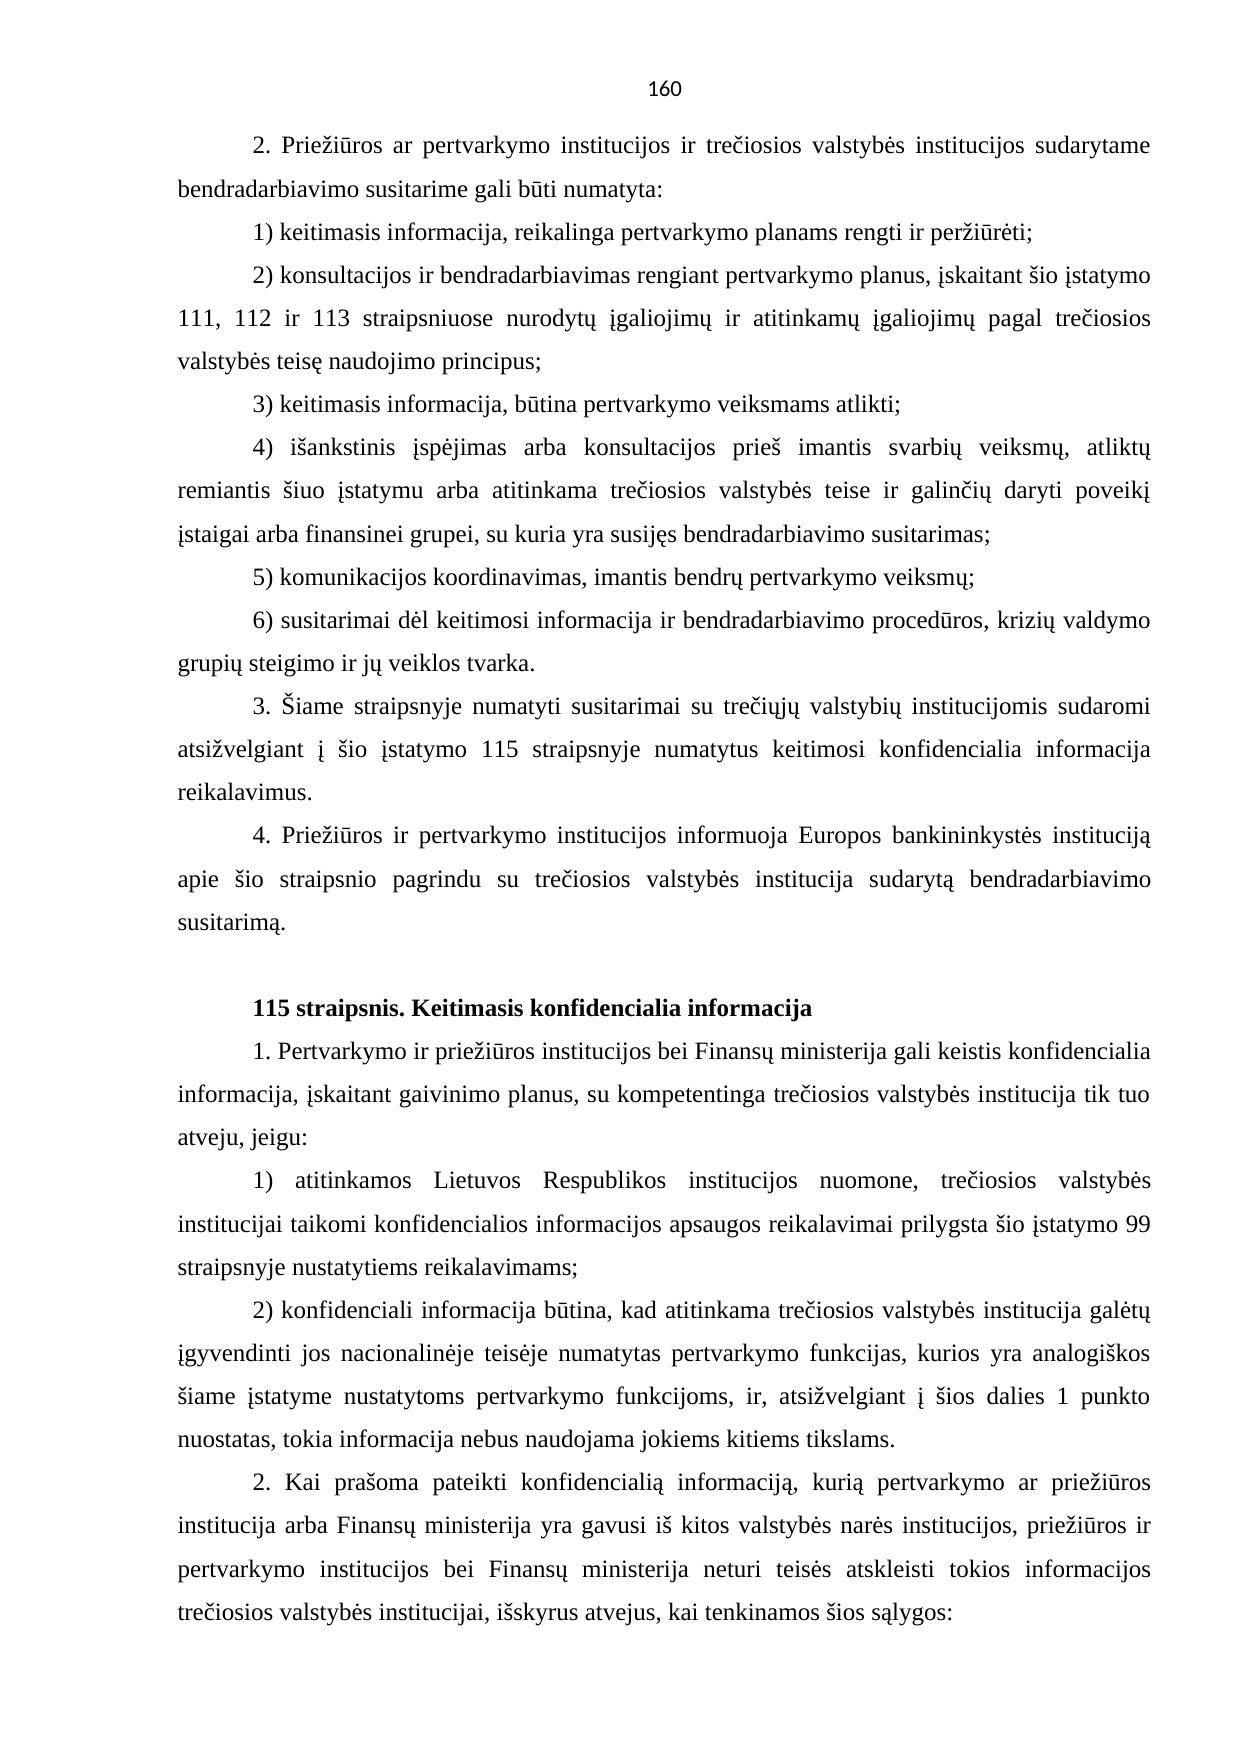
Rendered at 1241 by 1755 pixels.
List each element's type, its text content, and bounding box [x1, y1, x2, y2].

text 2. Kai prašoma pateikti konfidencialią informaciją, kurią pertvarkymo ar priežiūros institucija arba Finansų ministerija yra gavusi iš kitos valstybės narės institucijos, priežiūros ir pertvarkymo institucijos bei Finansų ministerija neturi teisės atskleisti tokios informacijos trečiosios valstybės institucijai, išskyrus atvejus, kai tenkinamos šios sąlygos: [177, 1467, 1152, 1626]
text 6) susitarimai dėl keitimosi informacija ir bendradarbiavimo procedūros, krizių valdymo grupių steigimo ir jų veiklos tvarka. [177, 605, 1152, 677]
text 4. Priežiūros ir pertvarkymo institucijos informuoja Europos bankininkystės instituciją apie šio straipsnio pagrindu su trečiosios valstybės institucija sudarytą bendradarbiavimo susitarimą. [177, 821, 1152, 936]
text 1) atitinkamos Lietuvos Respublikos institucijos nuomone, trečiosios valstybės institucijai taikomi konfidencialios informacijos apsaugos reikalavimai prilygsta šio įstatymo 99 straipsnyje nustatytiems reikalavimams; [177, 1166, 1152, 1281]
text 4) išankstinis įspėjimas arba konsultacijos prieš imantis svarbių veiksmų, atliktų remiantis šiuo įstatymu arba atitinkama trečiosios valstybės teise ir galinčių daryti poveikį įstaigai arba finansinei grupei, su kuria yra susijęs bendradarbiavimo susitarimas; [177, 432, 1152, 547]
text 3) keitimasis informacija, būtina pertvarkymo veiksmams atlikti; [177, 389, 1152, 418]
text 5) komunikacijos koordinavimas, imantis bendrų pertvarkymo veiksmų; [177, 562, 1152, 591]
text 1. Pertvarkymo ir priežiūros institucijos bei Finansų ministerija gali keistis konfidencialia informacija, įskaitant gaivinimo planus, su kompetentinga trečiosios valstybės institucija tik tuo atveju, jeigu: [177, 1036, 1152, 1151]
text 1) keitimasis informacija, reikalinga pertvarkymo planams rengti ir peržiūrėti; [177, 217, 1152, 246]
text 2) konfidenciali informacija būtina, kad atitinkama trečiosios valstybės institucija galėtų įgyvendinti jos nacionalinėje teisėje numatytas pertvarkymo funkcijas, kurios yra analogiškos šiame įstatyme nustatytoms pertvarkymo funkcijoms, ir, atsižvelgiant į šios dalies 1 punkto nuostatas, tokia informacija nebus naudojama jokiems kitiems tikslams. [177, 1295, 1152, 1453]
text 115 straipsnis. Keitimasis konfidencialia informacija [177, 993, 1152, 1022]
text 2) konsultacijos ir bendradarbiavimas rengiant pertvarkymo planus, įskaitant šio įstatymo 111, 112 ir 113 straipsniuose nurodytų įgaliojimų ir atitinkamų įgaliojimų pagal trečiosios valstybės teisę naudojimo principus; [177, 260, 1152, 375]
text 3. Šiame straipsnyje numatyti susitarimai su trečiųjų valstybių institucijomis sudaromi atsižvelgiant į šio įstatymo 115 straipsnyje numatytus keitimosi konfidencialia informacija reikalavimus. [177, 691, 1152, 806]
text 2. Priežiūros ar pertvarkymo institucijos ir trečiosios valstybės institucijos sudarytame bendradarbiavimo susitarime gali būti numatyta: [177, 131, 1152, 202]
